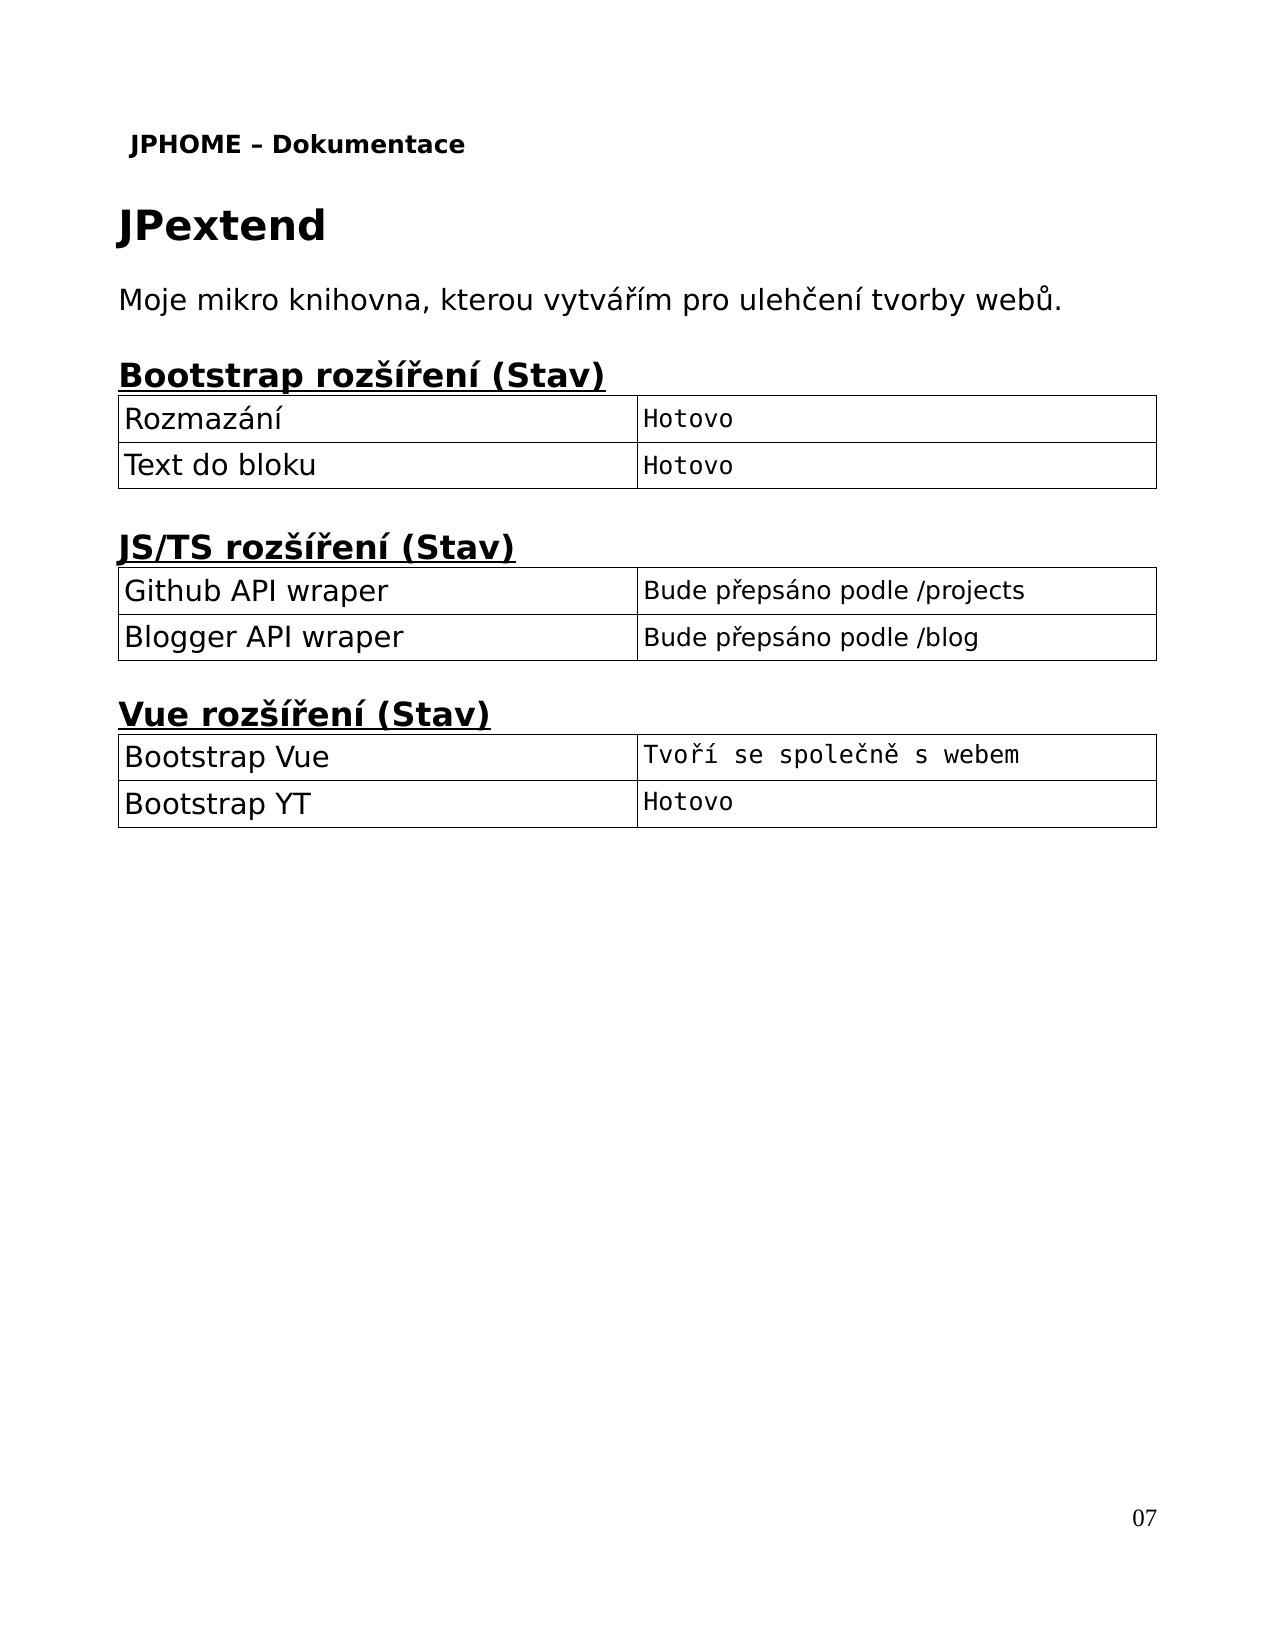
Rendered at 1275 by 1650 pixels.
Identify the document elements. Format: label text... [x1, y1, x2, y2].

text Vue rozšíření (Stav) [118, 695, 1157, 734]
table_header Bude přepsáno podle /projects [638, 568, 1156, 613]
table_cell Bude přepsáno podle /blog [638, 615, 1156, 660]
table_cell Bootstrap YT [119, 781, 637, 827]
table_header Tvoří se společně s webem [638, 735, 1156, 780]
table_header Github API wraper [119, 568, 637, 613]
table_cell Text do bloku [119, 443, 637, 488]
text Moje mikro knihovna, kterou vytvářím pro ulehčení tvorby webů. [118, 284, 1157, 318]
table_header Bootstrap Vue [119, 735, 637, 780]
table_cell Hotovo [638, 443, 1156, 488]
table_header Rozmazání [119, 396, 637, 442]
table_cell Blogger API wraper [119, 615, 637, 660]
table_cell Hotovo [638, 781, 1156, 827]
text JS/TS rozšíření (Stav) [118, 528, 1157, 567]
table_header Hotovo [638, 396, 1156, 442]
text JPextend [118, 201, 1157, 250]
text Bootstrap rozšíření (Stav) [118, 357, 1157, 395]
